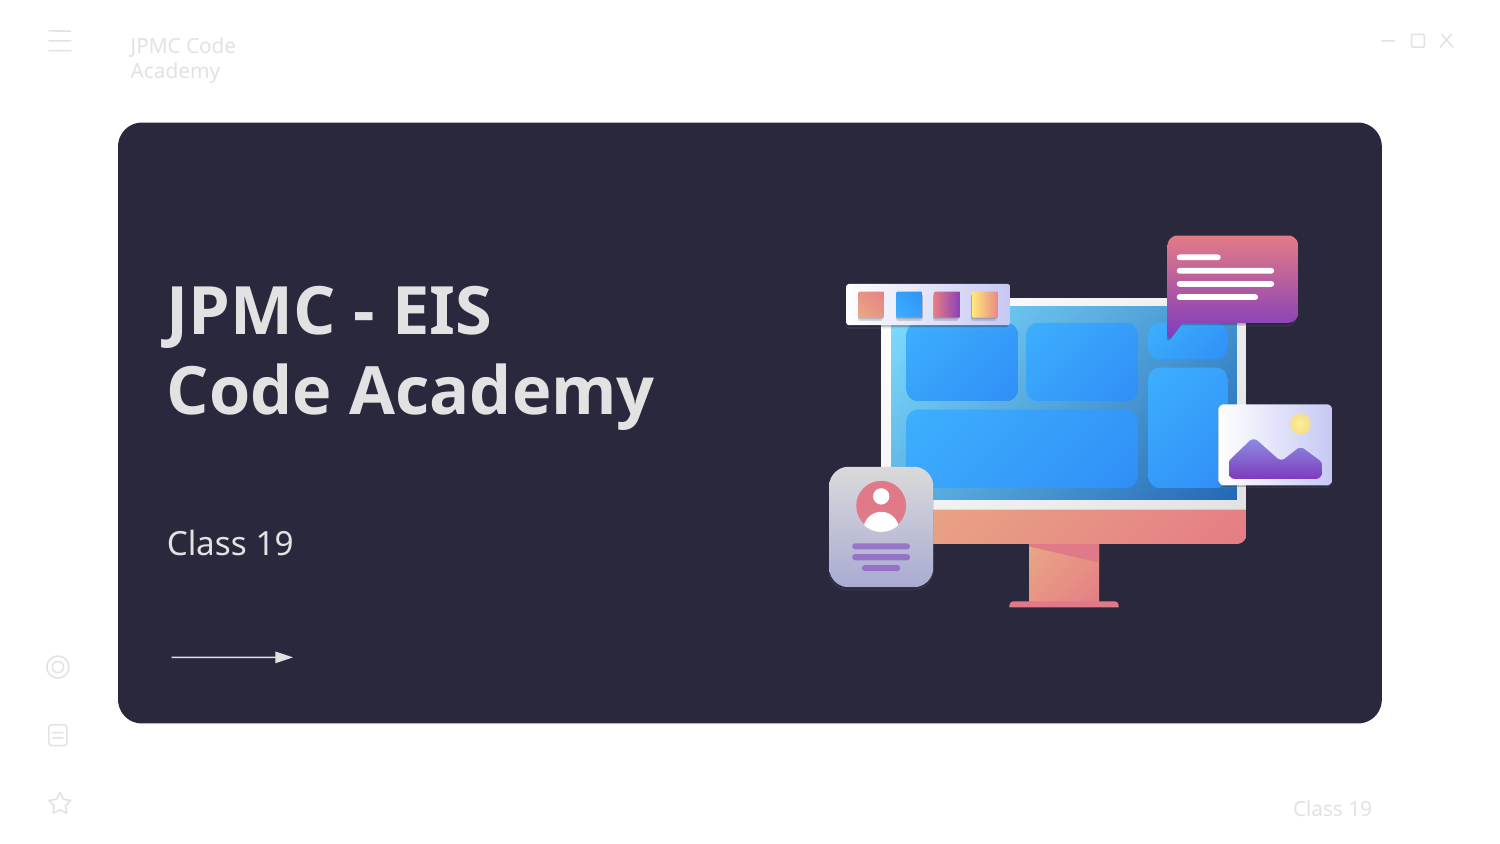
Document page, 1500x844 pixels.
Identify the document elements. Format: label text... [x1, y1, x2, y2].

text_box Class 19 [1278, 780, 1453, 826]
text_box JPMC - EIS Code Academy [151, 216, 823, 480]
text_box [829, 235, 1333, 608]
text_box Class 19 [151, 506, 639, 577]
text_box JPMC Code Academy [130, 18, 306, 64]
